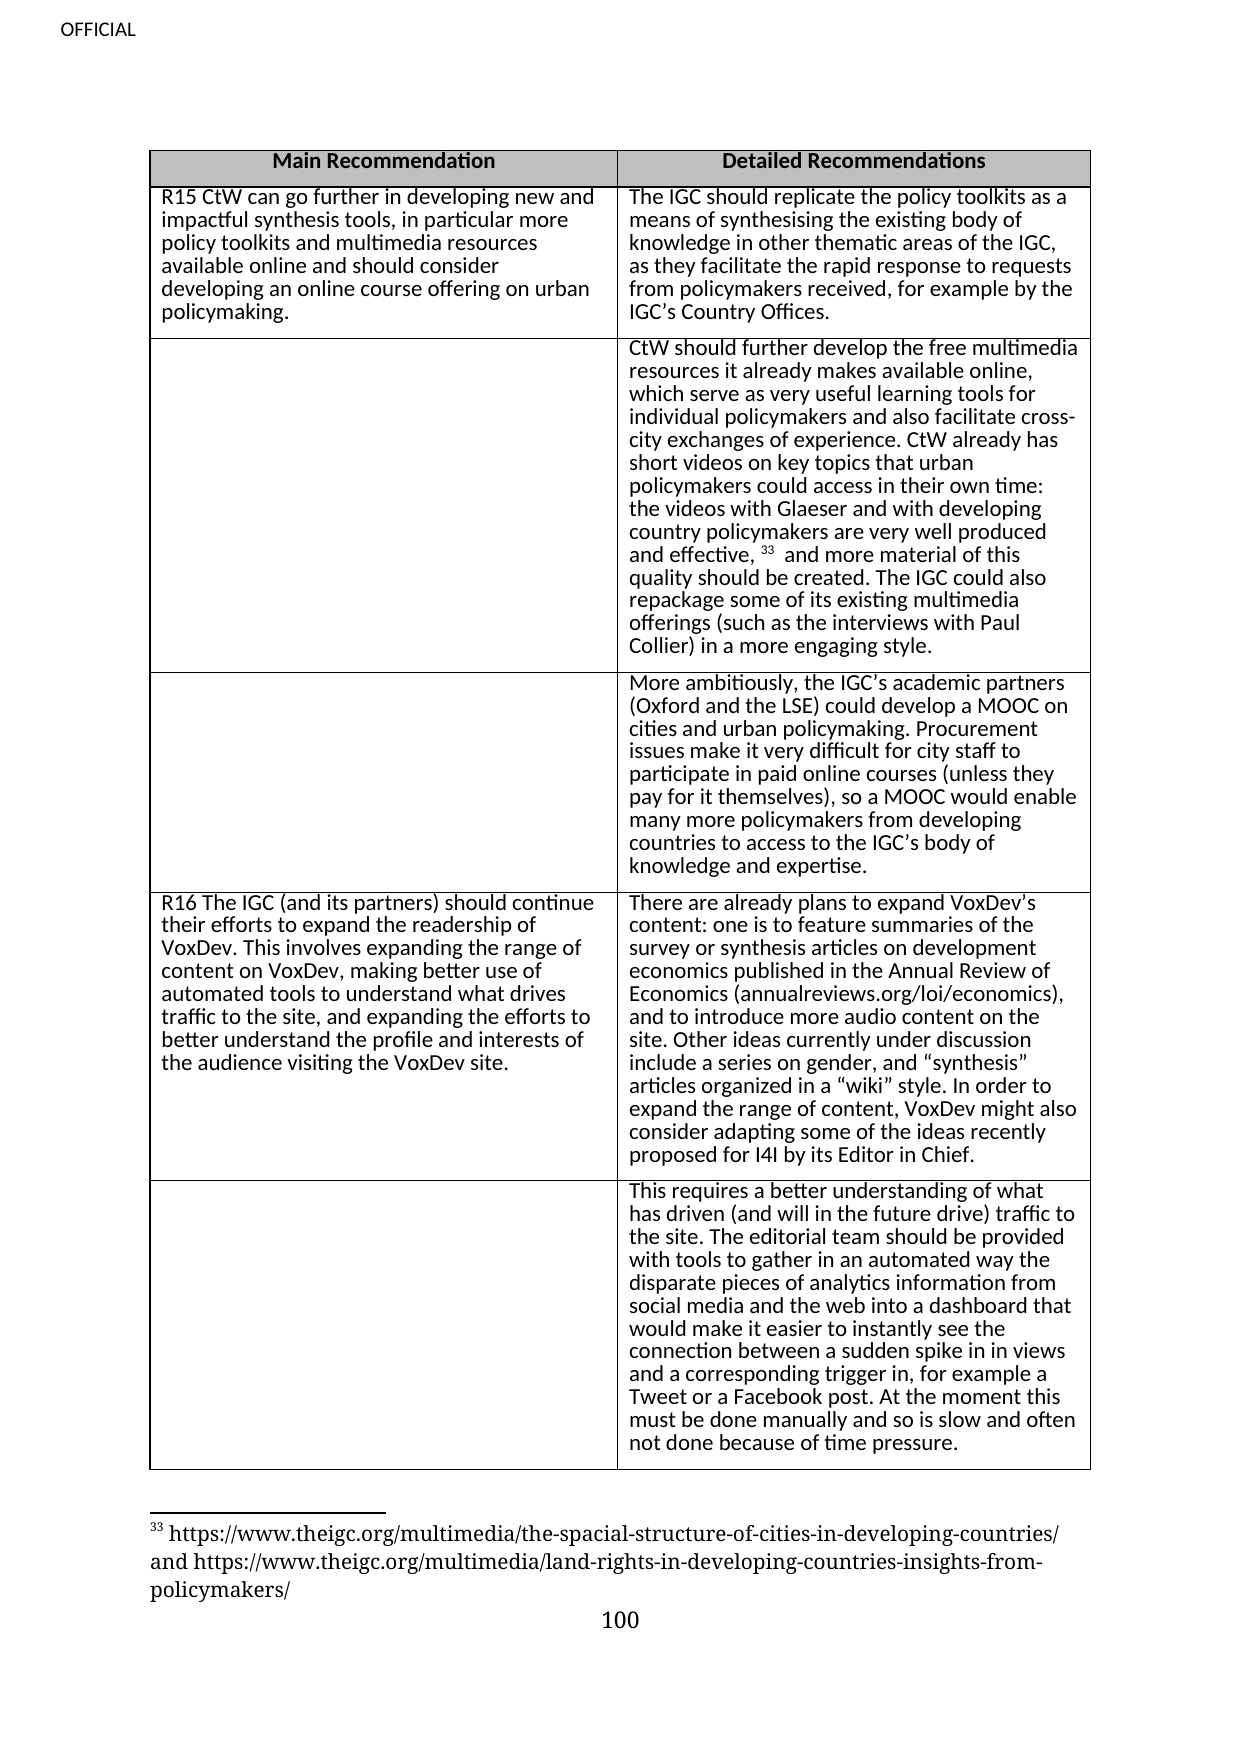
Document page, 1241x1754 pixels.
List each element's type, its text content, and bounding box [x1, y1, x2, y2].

table_cell This requires a better understanding of what has driven (and will in the future drive) traffic to the site. The editorial team should be provided with tools to gather in an automated way the disparate pieces of analytics information from social media and the web into a dashboard that would make it easier to instantly see the connection between a sudden spike in in views and a corresponding trigger in, for example a Tweet or a Facebook post. At the moment this must be done manually and so is slow and often not done because of time pressure. [618, 1181, 1090, 1469]
table_cell [151, 339, 617, 672]
table_cell R16 The IGC (and its partners) should continue their efforts to expand the readership of VoxDev. This involves expanding the range of content on VoxDev, making better use of automated tools to understand what drives traffic to the site, and expanding the efforts to better understand the profile and interests of the audience visiting the VoxDev site. [151, 893, 617, 1180]
table_cell [151, 673, 617, 892]
table_cell [151, 1181, 617, 1469]
table_cell More ambitiously, the IGC’s academic partners (Oxford and the LSE) could develop a MOOC on cities and urban policymaking. Procurement issues make it very difficult for city staff to participate in paid online courses (unless they pay for it themselves), so a MOOC would enable many more policymakers from developing countries to access to the IGC’s body of knowledge and expertise. [618, 673, 1090, 892]
table_cell The IGC should replicate the policy toolkits as a means of synthesising the existing body of knowledge in other thematic areas of the IGC, as they facilitate the rapid response to requests from policymakers received, for example by the IGC’s Country Offices. [618, 188, 1090, 337]
table_cell There are already plans to expand VoxDev’s content: one is to feature summaries of the survey or synthesis articles on development economics published in the Annual Review of Economics (annualreviews.org/loi/economics), and to introduce more audio content on the site. Other ideas currently under discussion include a series on gender, and “synthesis” articles organized in a “wiki” style. In order to expand the range of content, VoxDev might also consider adapting some of the ideas recently proposed for I4I by its Editor in Chief. [618, 893, 1090, 1180]
table_cell R15 CtW can go further in developing new and impactful synthesis tools, in particular more policy toolkits and multimedia resources available online and should consider developing an online course offering on urban policymaking. [151, 188, 617, 337]
table_header Main Recommendation [151, 151, 617, 186]
table_cell CtW should further develop the free multimedia resources it already makes available online, which serve as very useful learning tools for individual policymakers and also facilitate cross-city exchanges of experience. CtW already has short videos on key topics that urban policymakers could access in their own time: the videos with Glaeser and with developing country policymakers are very well produced and effective, and more material of this quality should be created. The IGC could also repackage some of its existing multimedia offerings (such as the interviews with Paul Collier) in a more engaging style. [618, 339, 1090, 672]
table_header Detailed Recommendations [618, 151, 1090, 186]
